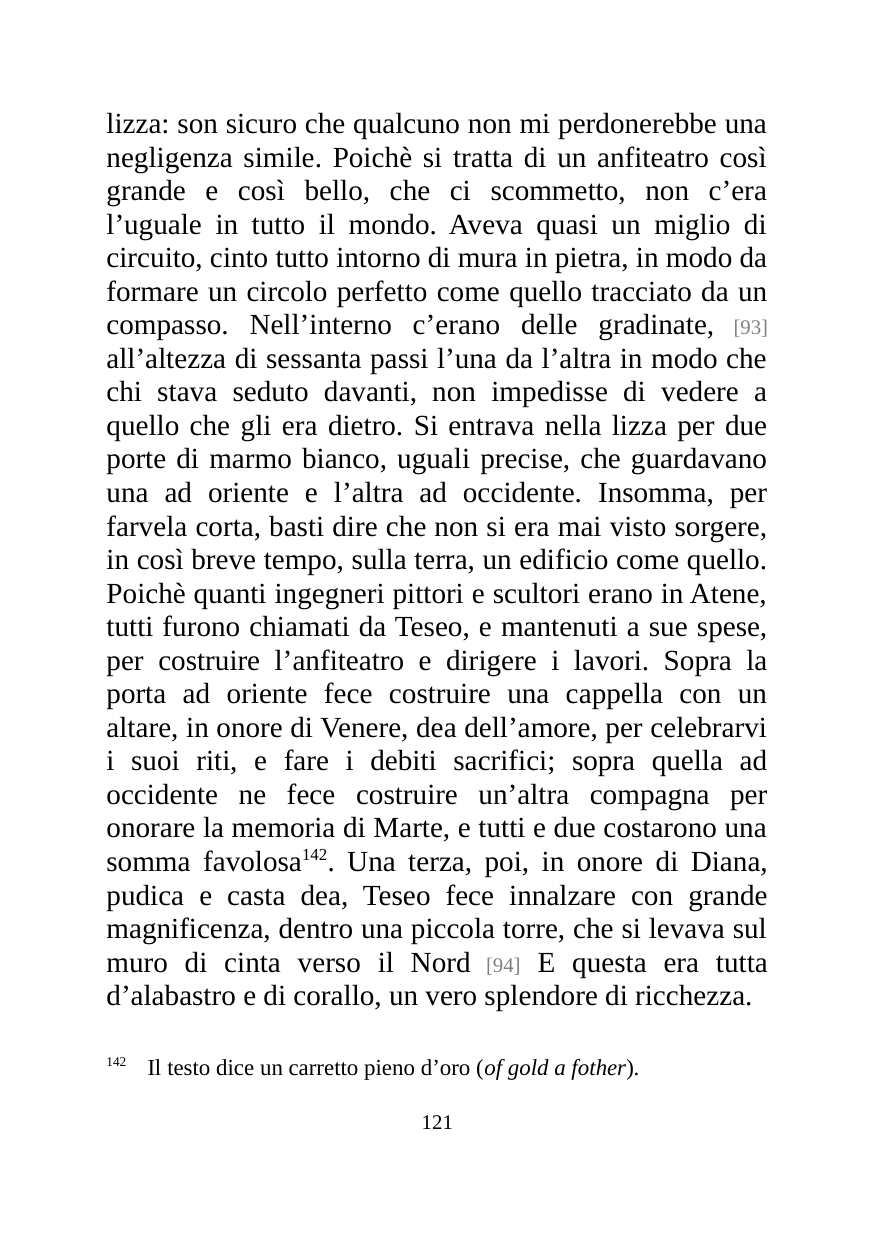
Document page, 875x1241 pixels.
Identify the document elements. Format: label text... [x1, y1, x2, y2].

text Il testo dice un carretto pieno d’oro (of gold a fother). [106, 1054, 768, 1080]
text lizza: son sicuro che qualcuno non mi perdonerebbe una negligenza simile. Poichè si tratta di un anfiteatro così grande e così bello, che ci scommetto, non c’era l’uguale in tutto il mondo. Aveva quasi un miglio di circuito, cinto tutto intorno di mura in pietra, in modo da formare un circolo perfetto come quello tracciato da un compasso. Nell’interno c’erano delle gradinate, [93] all’altezza di sessanta passi l’una da l’altra in modo che chi stava seduto davanti, non impedisse di vedere a quello che gli era dietro. Si entrava nella lizza per due porte di marmo bianco, uguali precise, che guardavano una ad oriente e l’altra ad occidente. Insomma, per farvela corta, basti dire che non si era mai visto sorgere, in così breve tempo, sulla terra, un edificio come quello. Poichè quanti ingegneri pittori e scultori erano in Atene, tutti furono chiamati da Teseo, e mantenuti a sue spese, per costruire l’anfiteatro e dirigere i lavori. Sopra la porta ad oriente fece costruire una cappella con un altare, in onore di Venere, dea dell’amore, per celebrarvi i suoi riti, e fare i debiti sacrifici; sopra quella ad occidente ne fece costruire un’altra compagna per onorare la memoria di Marte, e tutti e due costarono una somma favolosa. Una terza, poi, in onore di Diana, pudica e casta dea, Teseo fece innalzare con grande magnificenza, dentro una piccola torre, che si levava sul muro di cinta verso il Nord [94] E questa era tutta d’alabastro e di corallo, un vero splendore di ricchezza. [106, 106, 768, 1012]
